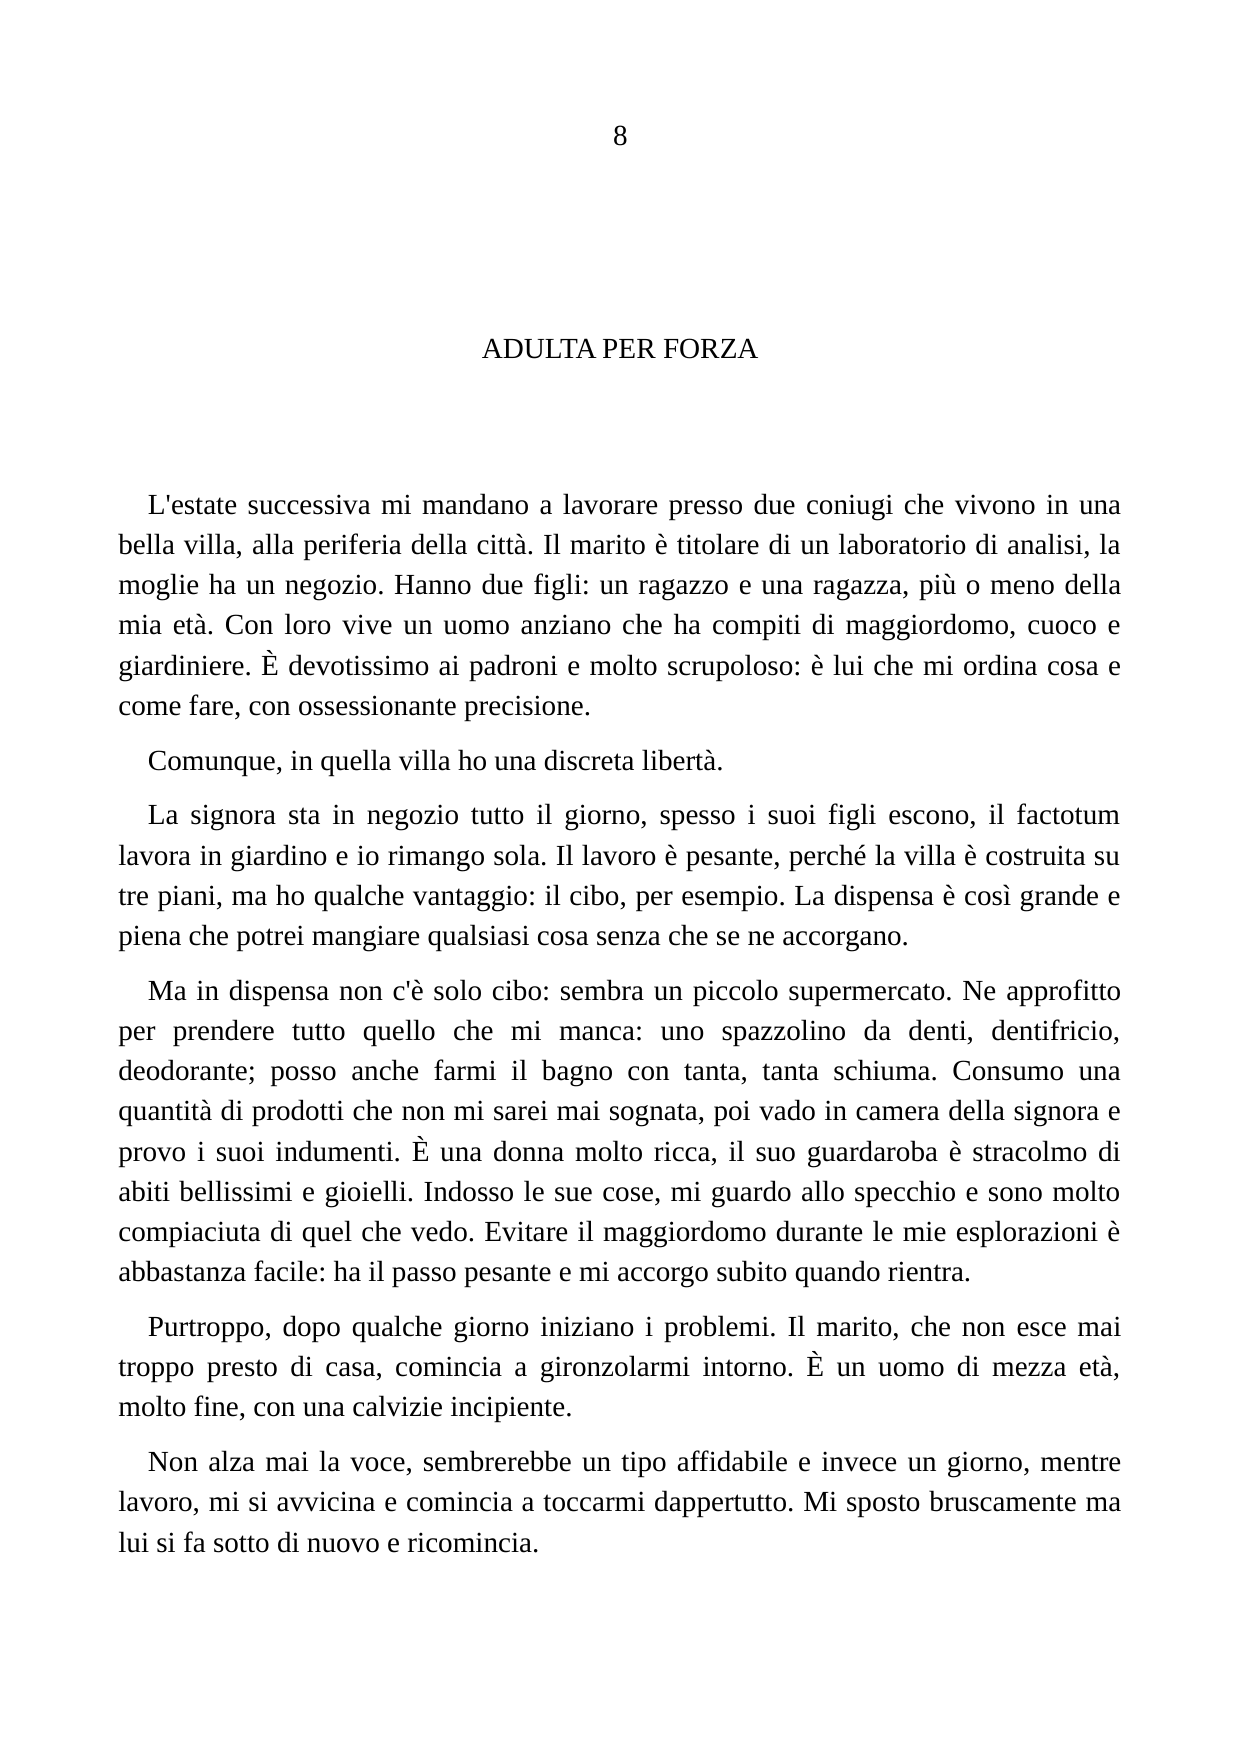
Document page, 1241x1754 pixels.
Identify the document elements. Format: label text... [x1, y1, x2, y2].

text Purtroppo, dopo qualche giorno iniziano i problemi. Il marito, che non esce mai troppo presto di casa, comincia a gironzolarmi intorno. È un uomo di mezza età, molto fine, con una calvizie incipiente. [118, 1309, 1122, 1423]
text Ma in dispensa non c'è solo cibo: sembra un piccolo supermercato. Ne approfitto per prendere tutto quello che mi manca: uno spazzolino da denti, dentifricio, deodorante; posso anche farmi il bagno con tanta, tanta schiuma. Consumo una quantità di prodotti che non mi sarei mai sognata, poi vado in camera della signora e provo i suoi indumenti. È una donna molto ricca, il suo guardaroba è stracolmo di abiti bellissimi e gioielli. Indosso le sue cose, mi guardo allo specchio e sono molto compiaciuta di quel che vedo. Evitare il maggiordomo durante le mie esplorazioni è abbastanza facile: ha il passo pesante e mi accorgo subito quando rientra. [118, 973, 1122, 1288]
subtitle ADULTA PER FORZA [118, 331, 1122, 365]
text L'estate successiva mi mandano a lavorare presso due coniugi che vivono in una bella villa, alla periferia della città. Il marito è titolare di un laboratorio di analisi, la moglie ha un negozio. Hanno due figli: un ragazzo e una ragazza, più o meno della mia età. Con loro vive un uomo anziano che ha compiti di maggiordomo, cuoco e giardiniere. È devotissimo ai padroni e molto scrupoloso: è lui che mi ordina cosa e come fare, con ossessionante precisione. [118, 487, 1122, 721]
subtitle 8 [118, 118, 1122, 152]
text La signora sta in negozio tutto il giorno, spesso i suoi figli escono, il factotum lavora in giardino e io rimango sola. Il lavoro è pesante, perché la villa è costruita su tre piani, ma ho qualche vantaggio: il cibo, per esempio. La dispensa è così grande e piena che potrei mangiare qualsiasi cosa senza che se ne accorgano. [118, 797, 1122, 952]
text Non alza mai la voce, sembrerebbe un tipo affidabile e invece un giorno, mentre lavoro, mi si avvicina e comincia a toccarmi dappertutto. Mi sposto bruscamente ma lui si fa sotto di nuovo e ricomincia. [118, 1444, 1122, 1558]
text Comunque, in quella villa ho una discreta libertà. [118, 743, 1122, 776]
